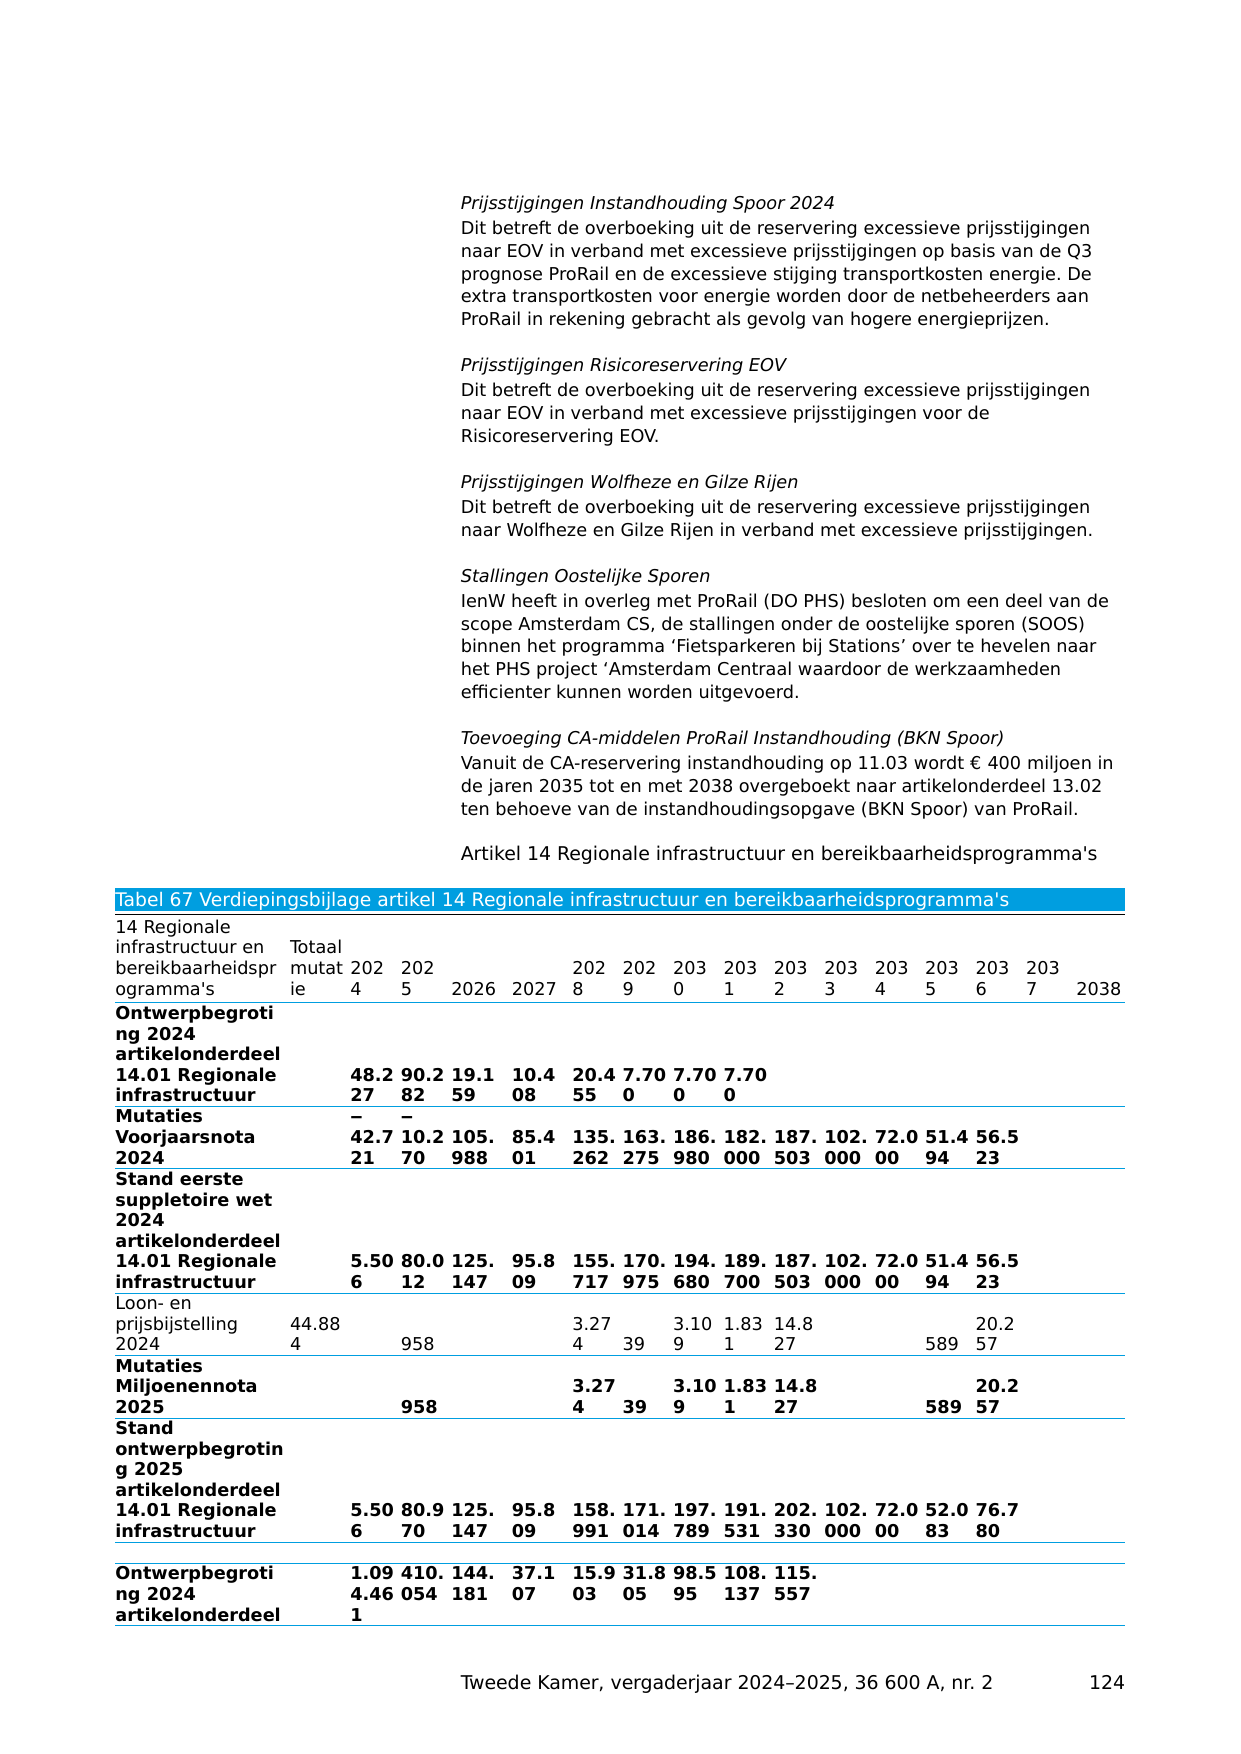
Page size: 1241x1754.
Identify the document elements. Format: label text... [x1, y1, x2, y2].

table_cell [821, 1564, 872, 1625]
table_cell 39 [620, 1356, 670, 1417]
table_cell 37.107 [509, 1564, 569, 1625]
table_cell [771, 1543, 821, 1563]
table_cell 191.531 [720, 1419, 771, 1542]
text Prijsstijgingen Instandhouding Spoor 2024 [461, 191, 1125, 214]
table_cell 2035 [922, 915, 972, 1002]
table_cell ‒ 10.270 [398, 1107, 448, 1168]
table_cell [620, 1543, 670, 1563]
table_cell 14.827 [771, 1356, 821, 1417]
table_cell 51.494 [922, 1107, 972, 1168]
table_cell [872, 1564, 922, 1625]
table_cell 108.137 [720, 1564, 771, 1625]
table_cell 158.991 [569, 1419, 619, 1542]
table_cell [115, 1543, 287, 1563]
table_cell [509, 1543, 569, 1563]
table_cell [1023, 1419, 1073, 1542]
table_cell 5.506 [347, 1169, 398, 1293]
table_cell [1073, 1564, 1125, 1625]
table_cell [287, 1543, 347, 1563]
table_cell 187.503 [771, 1107, 821, 1168]
table_cell 56.523 [973, 1107, 1023, 1168]
table_cell 589 [922, 1356, 972, 1417]
table_cell [922, 1564, 972, 1625]
table_cell 7.700 [670, 1003, 720, 1106]
table_cell [287, 1003, 347, 1106]
table_cell [287, 1169, 347, 1293]
table_cell 14.827 [771, 1294, 821, 1355]
table_cell [771, 1003, 821, 1106]
table_cell 19.159 [448, 1003, 509, 1106]
table_cell [1023, 1543, 1073, 1563]
table_cell [1023, 1169, 1073, 1293]
table_cell 155.717 [569, 1169, 619, 1293]
table_cell [720, 1543, 771, 1563]
table_cell 2037 [1023, 915, 1073, 1002]
table_cell 2029 [620, 915, 670, 1002]
table_cell [287, 1564, 347, 1625]
table_cell 186.980 [670, 1107, 720, 1168]
table_cell 589 [922, 1294, 972, 1355]
table_cell 20.257 [973, 1294, 1023, 1355]
table_cell 72.000 [872, 1169, 922, 1293]
table_cell 76.780 [973, 1419, 1023, 1542]
table_cell 125.147 [448, 1419, 509, 1542]
table_cell 80.012 [398, 1169, 448, 1293]
table_cell [872, 1003, 922, 1106]
table_cell 3.274 [569, 1356, 619, 1417]
table_cell [569, 1543, 619, 1563]
table_cell [821, 1543, 872, 1563]
table_cell [1073, 1294, 1125, 1355]
table_cell 2030 [670, 915, 720, 1002]
table_cell ‒ 42.721 [347, 1107, 398, 1168]
table_cell 202.330 [771, 1419, 821, 1542]
table_cell [872, 1294, 922, 1355]
table_cell 102.000 [821, 1107, 872, 1168]
table_cell 15.903 [569, 1564, 619, 1625]
table_cell Ontwerpbegroting 2024 artikelonderdeel [115, 1564, 287, 1625]
table_cell [1073, 1356, 1125, 1417]
table_cell 2024 [347, 915, 398, 1002]
table_cell 144.181 [448, 1564, 509, 1625]
table_cell 80.970 [398, 1419, 448, 1542]
table_cell 98.595 [670, 1564, 720, 1625]
table_cell [872, 1543, 922, 1563]
table_cell 410.054 [398, 1564, 448, 1625]
table_cell [448, 1543, 509, 1563]
text Vanuit de CA-reservering instandhouding op 11.03 wordt € 400 miljoen in de jaren 2035 tot en met 2038 overgeboekt naar artikelonderdeel 13.02 ten behoeve van de instandhoudingsopgave (BKN Spoor) van ProRail. [461, 751, 1125, 820]
table_cell 194.680 [670, 1169, 720, 1293]
table_cell [973, 1564, 1023, 1625]
table_cell 56.523 [973, 1169, 1023, 1293]
table_cell 72.000 [872, 1419, 922, 1542]
table_cell Totaal mutatie [287, 915, 347, 1002]
table_cell 48.227 [347, 1003, 398, 1106]
table_cell 85.401 [509, 1107, 569, 1168]
table_cell 1.831 [720, 1356, 771, 1417]
table_cell [509, 1294, 569, 1355]
table_cell [670, 1543, 720, 1563]
table_cell [347, 1356, 398, 1417]
table_cell [1073, 1003, 1125, 1106]
table_cell [398, 1543, 448, 1563]
table_cell [1073, 1543, 1125, 1563]
table_cell 2026 [448, 915, 509, 1002]
table_cell [821, 1003, 872, 1106]
table_cell [287, 1107, 347, 1168]
table_cell 31.805 [620, 1564, 670, 1625]
table_cell 2027 [509, 915, 569, 1002]
text IenW heeft in overleg met ProRail (DO PHS) besloten om een deel van de scope Amsterdam CS, de stallingen onder de oostelijke sporen (SOOS) binnen het programma ‘Fietsparkeren bij Stations’ over te hevelen naar het PHS project ‘Amsterdam Centraal waardoor de werkzaamheden efficienter kunnen worden uitgevoerd. [461, 589, 1125, 703]
table_cell 7.700 [620, 1003, 670, 1106]
text Dit betreft de overboeking uit de reservering excessieve prijsstijgingen naar EOV in verband met excessieve prijsstijgingen voor de Risicoreservering EOV. [461, 378, 1125, 447]
table_cell [922, 1543, 972, 1563]
table_cell Loon- en prijsbijstelling 2024 [115, 1294, 287, 1355]
table_cell 3.109 [670, 1356, 720, 1417]
table_cell [448, 1356, 509, 1417]
table_cell 2025 [398, 915, 448, 1002]
table_cell 3.109 [670, 1294, 720, 1355]
table_cell [1023, 1564, 1073, 1625]
table_cell 2038 [1073, 915, 1125, 1002]
table_cell 51.494 [922, 1169, 972, 1293]
table_cell Stand ontwerpbegroting 2025 artikelonderdeel 14.01 Regionale infrastructuur [115, 1419, 287, 1542]
table_cell 2028 [569, 915, 619, 1002]
table_cell 1.831 [720, 1294, 771, 1355]
table_cell 2032 [771, 915, 821, 1002]
table_cell 182.000 [720, 1107, 771, 1168]
text Prijsstijgingen Risicoreservering EOV [461, 353, 1125, 376]
text Prijsstijgingen Wolfheze en Gilze Rijen [461, 470, 1125, 493]
table_cell 125.147 [448, 1169, 509, 1293]
table_cell 102.000 [821, 1419, 872, 1542]
table_cell 170.975 [620, 1169, 670, 1293]
table_cell 1.094.461 [347, 1564, 398, 1625]
table_cell [1023, 1107, 1073, 1168]
table_cell 14 Regionale infrastructuur en bereikbaarheidsprogramma's [115, 915, 287, 1002]
text Stallingen Oostelijke Sporen [461, 564, 1125, 587]
table_cell [509, 1356, 569, 1417]
table_cell 2036 [973, 915, 1023, 1002]
table_cell 2033 [821, 915, 872, 1002]
table_cell [973, 1543, 1023, 1563]
table_cell [347, 1294, 398, 1355]
text Dit betreft de overboeking uit de reservering excessieve prijsstijgingen naar EOV in verband met excessieve prijsstijgingen op basis van de Q3 prognose ProRail en de excessieve stijging transportkosten energie. De extra transportkosten voor energie worden door de netbeheerders aan ProRail in rekening gebracht als gevolg van hogere energieprijzen. [461, 216, 1125, 330]
table_cell 958 [398, 1294, 448, 1355]
text Toevoeging CA-middelen ProRail Instandhouding (BKN Spoor) [461, 726, 1125, 749]
table_cell [287, 1356, 347, 1417]
table_cell 189.700 [720, 1169, 771, 1293]
table_cell 2034 [872, 915, 922, 1002]
table_cell [922, 1003, 972, 1106]
table_cell 52.083 [922, 1419, 972, 1542]
table_cell [1023, 1003, 1073, 1106]
table_cell 171.014 [620, 1419, 670, 1542]
table_cell Mutaties Miljoenennota 2025 [115, 1356, 287, 1417]
table_cell 20.455 [569, 1003, 619, 1106]
text Dit betreft de overboeking uit de reservering excessieve prijsstijgingen naar Wolfheze en Gilze Rijen in verband met excessieve prijsstijgingen. [461, 495, 1125, 541]
table_cell [347, 1543, 398, 1563]
table_cell 3.274 [569, 1294, 619, 1355]
table_cell 44.884 [287, 1294, 347, 1355]
table_cell Stand eerste suppletoire wet 2024 artikelonderdeel 14.01 Regionale infrastructuur [115, 1169, 287, 1293]
table_cell [1073, 1169, 1125, 1293]
table_cell 39 [620, 1294, 670, 1355]
table_cell 105.988 [448, 1107, 509, 1168]
table_cell [1023, 1356, 1073, 1417]
table_cell [872, 1356, 922, 1417]
table_cell 7.700 [720, 1003, 771, 1106]
table_cell [287, 1419, 347, 1542]
table_cell 95.809 [509, 1169, 569, 1293]
table_cell 95.809 [509, 1419, 569, 1542]
table_cell 187.503 [771, 1169, 821, 1293]
table_cell 163.275 [620, 1107, 670, 1168]
table_cell [1073, 1107, 1125, 1168]
table_cell 5.506 [347, 1419, 398, 1542]
title Artikel 14 Regionale infrastructuur en bereikbaarheidsprogramma's [461, 843, 1125, 865]
table_cell 958 [398, 1356, 448, 1417]
table_cell 90.282 [398, 1003, 448, 1106]
table_cell 115.557 [771, 1564, 821, 1625]
table_cell [973, 1003, 1023, 1106]
table_cell Mutaties Voorjaarsnota 2024 [115, 1107, 287, 1168]
table_cell Ontwerpbegroting 2024 artikelonderdeel 14.01 Regionale infrastructuur [115, 1003, 287, 1106]
table_cell 10.408 [509, 1003, 569, 1106]
table_cell 135.262 [569, 1107, 619, 1168]
table_cell [1073, 1419, 1125, 1542]
table_cell 102.000 [821, 1169, 872, 1293]
table_cell [821, 1294, 872, 1355]
table_cell [821, 1356, 872, 1417]
table_cell 72.000 [872, 1107, 922, 1168]
table_cell 197.789 [670, 1419, 720, 1542]
table_cell [1023, 1294, 1073, 1355]
table_cell [448, 1294, 509, 1355]
table_cell 2031 [720, 915, 771, 1002]
table_cell 20.257 [973, 1356, 1023, 1417]
